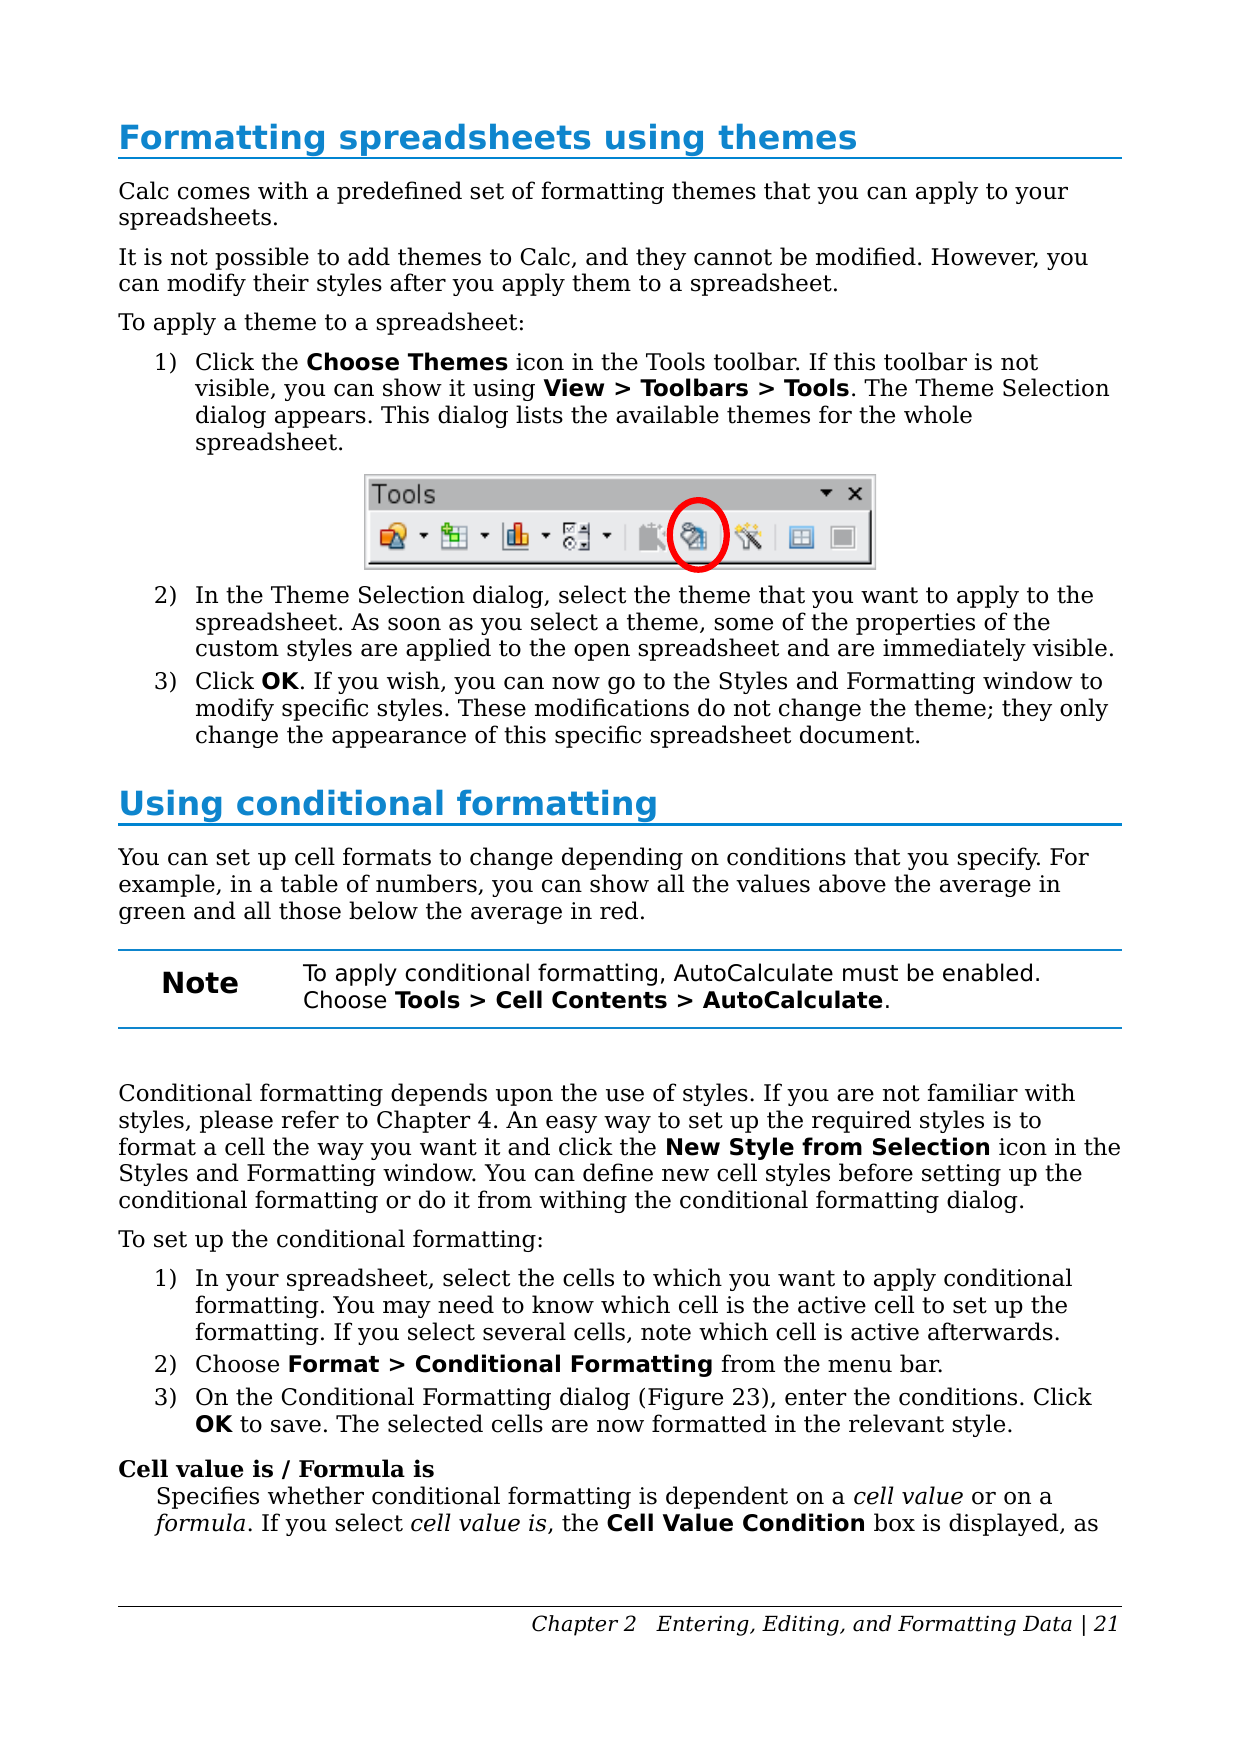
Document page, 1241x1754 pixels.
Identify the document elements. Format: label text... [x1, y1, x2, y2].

subtitle Formatting spreadsheets using themes [118, 118, 1122, 157]
text You can set up cell formats to change depending on conditions that you specify. For example, in a table of numbers, you can show all the values above the average in green and all those below the average in red. [118, 844, 1122, 924]
text Calc comes with a predefined set of formatting themes that you can apply to your spreadsheets. [118, 178, 1122, 231]
list Click OK. If you wish, you can now go to the Styles and Formatting window to modify specific styles. These modifications do not change the theme; they only change the appearance of this specific spreadsheet document. [177, 668, 1122, 748]
subtitle Using conditional formatting [118, 785, 1122, 823]
list Click the Choose Themes icon in the Tools toolbar. If this toolbar is not visible, you can show it using View > Toolbars > Tools. The Theme Selection dialog appears. This dialog lists the available themes for the whole spreadsheet. [177, 349, 1122, 455]
list Choose Format > Conditional Formatting from the menu bar. [177, 1352, 1122, 1378]
text Specifies whether conditional formatting is dependent on a cell value or on a formula. If you select cell value is, the Cell Value Condition box is displayed, as [156, 1483, 1122, 1536]
text Conditional formatting depends upon the use of styles. If you are not familiar with styles, please refer to Chapter 4. An easy way to set up the required styles is to format a cell the way you want it and click the New Style from Selection icon in the Styles and Formatting window. You can define new cell styles before setting up the conditional formatting or do it from withing the conditional formatting dialog. [118, 1080, 1122, 1214]
picture [673, 504, 723, 566]
text Cell value is / Formula is [118, 1456, 1122, 1483]
picture [364, 474, 877, 570]
list In your spreadsheet, select the cells to which you want to apply conditional formatting. You may need to know which cell is the active cell to set up the formatting. If you select several cells, note which cell is active afterwards. [177, 1265, 1122, 1345]
text It is not possible to add themes to Calc, and they cannot be modified. However, you can modify their styles after you apply them to a spreadsheet. [118, 244, 1122, 297]
table_header To apply conditional formatting, AutoCalculate must be enabled. Choose Tools > Cell Contents > AutoCalculate. [281, 951, 1122, 1027]
list In the Theme Selection dialog, select the theme that you want to apply to the spreadsheet. As soon as you select a theme, some of the properties of the custom styles are applied to the open spreadsheet and are immediately visible. [177, 582, 1122, 662]
text To set up the conditional formatting: [118, 1226, 1122, 1253]
text To apply a theme to a spreadsheet: [118, 309, 1122, 336]
list On the Conditional Formatting dialog (Figure 23), enter the conditions. Click OK to save. The selected cells are now formatted in the relevant style. [177, 1384, 1122, 1438]
table_header Note [118, 951, 281, 1027]
